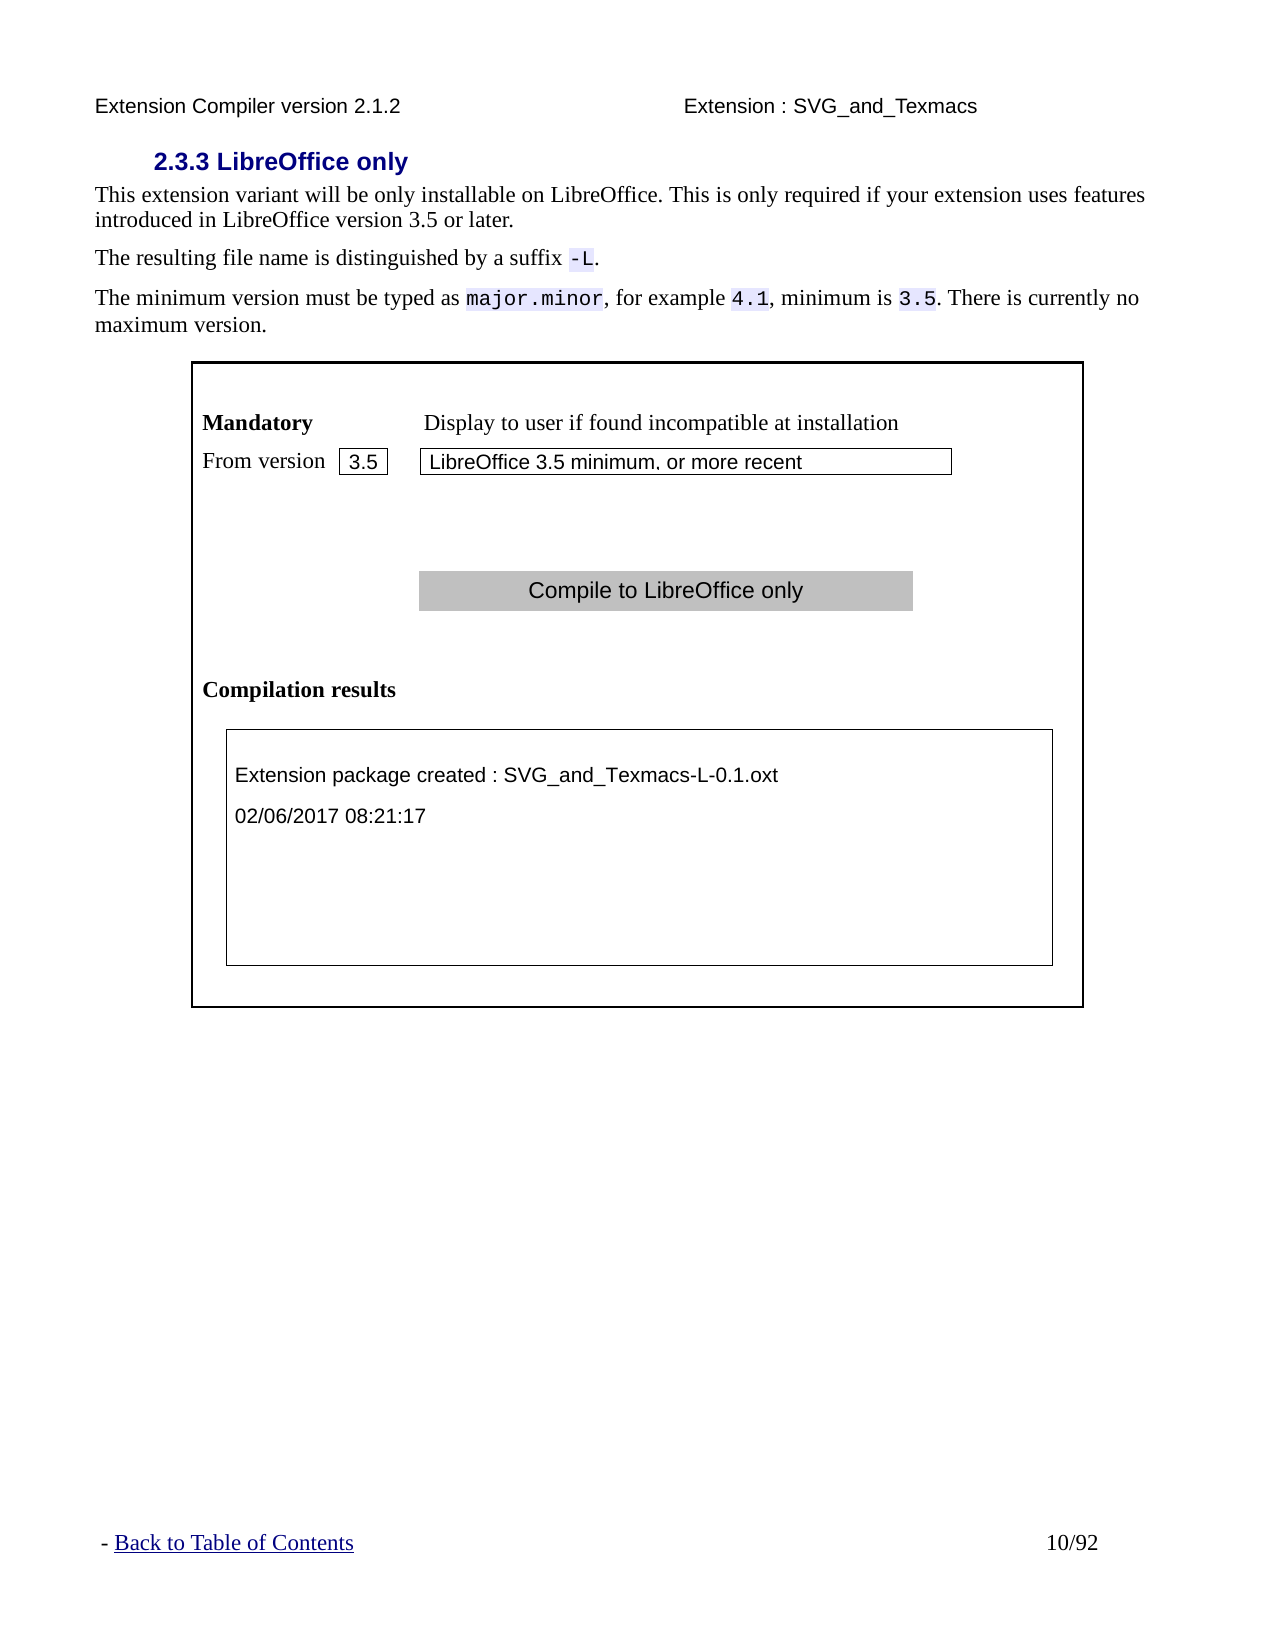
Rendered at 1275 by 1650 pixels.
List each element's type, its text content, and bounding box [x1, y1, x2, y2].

text From version [202, 448, 339, 474]
text [388, 448, 420, 474]
text The minimum version must be typed as major.minor, for example 4.1, minimum is 3.5. There is currently no maximum version. [94, 284, 1181, 337]
text [952, 448, 1073, 474]
text This extension variant will be only installable on LibreOffice. This is only required if your extension uses features introduced in LibreOffice version 3.5 or later. [94, 181, 1181, 232]
text The resulting file name is distinguished by a suffix -L. [94, 245, 1181, 272]
text Mandatory Display to user if found incompatible at installation [202, 410, 1073, 436]
subtitle LibreOffice only [153, 147, 1181, 176]
text Compilation results [202, 676, 1073, 702]
